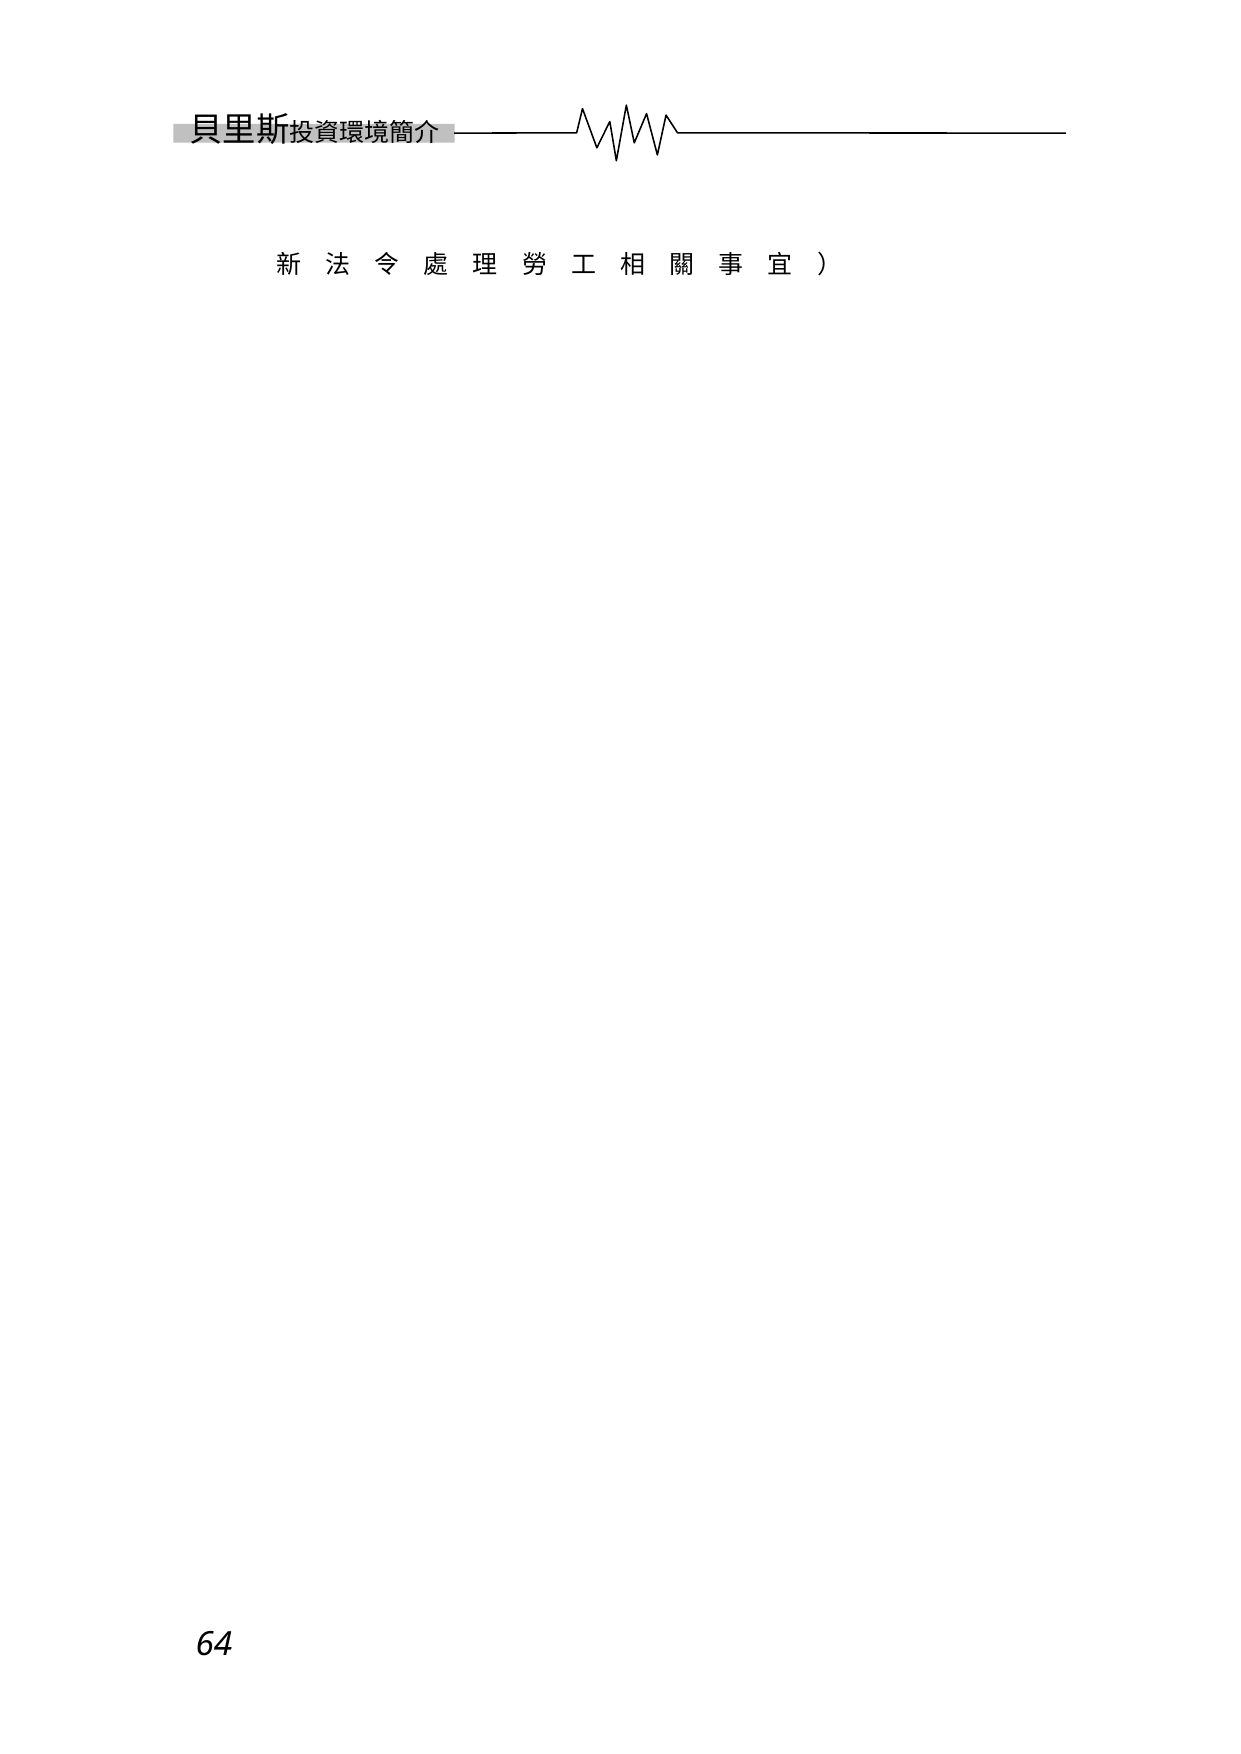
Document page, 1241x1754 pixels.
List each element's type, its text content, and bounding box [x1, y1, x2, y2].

text 新法令處理勞工相關事宜） [276, 236, 1063, 290]
